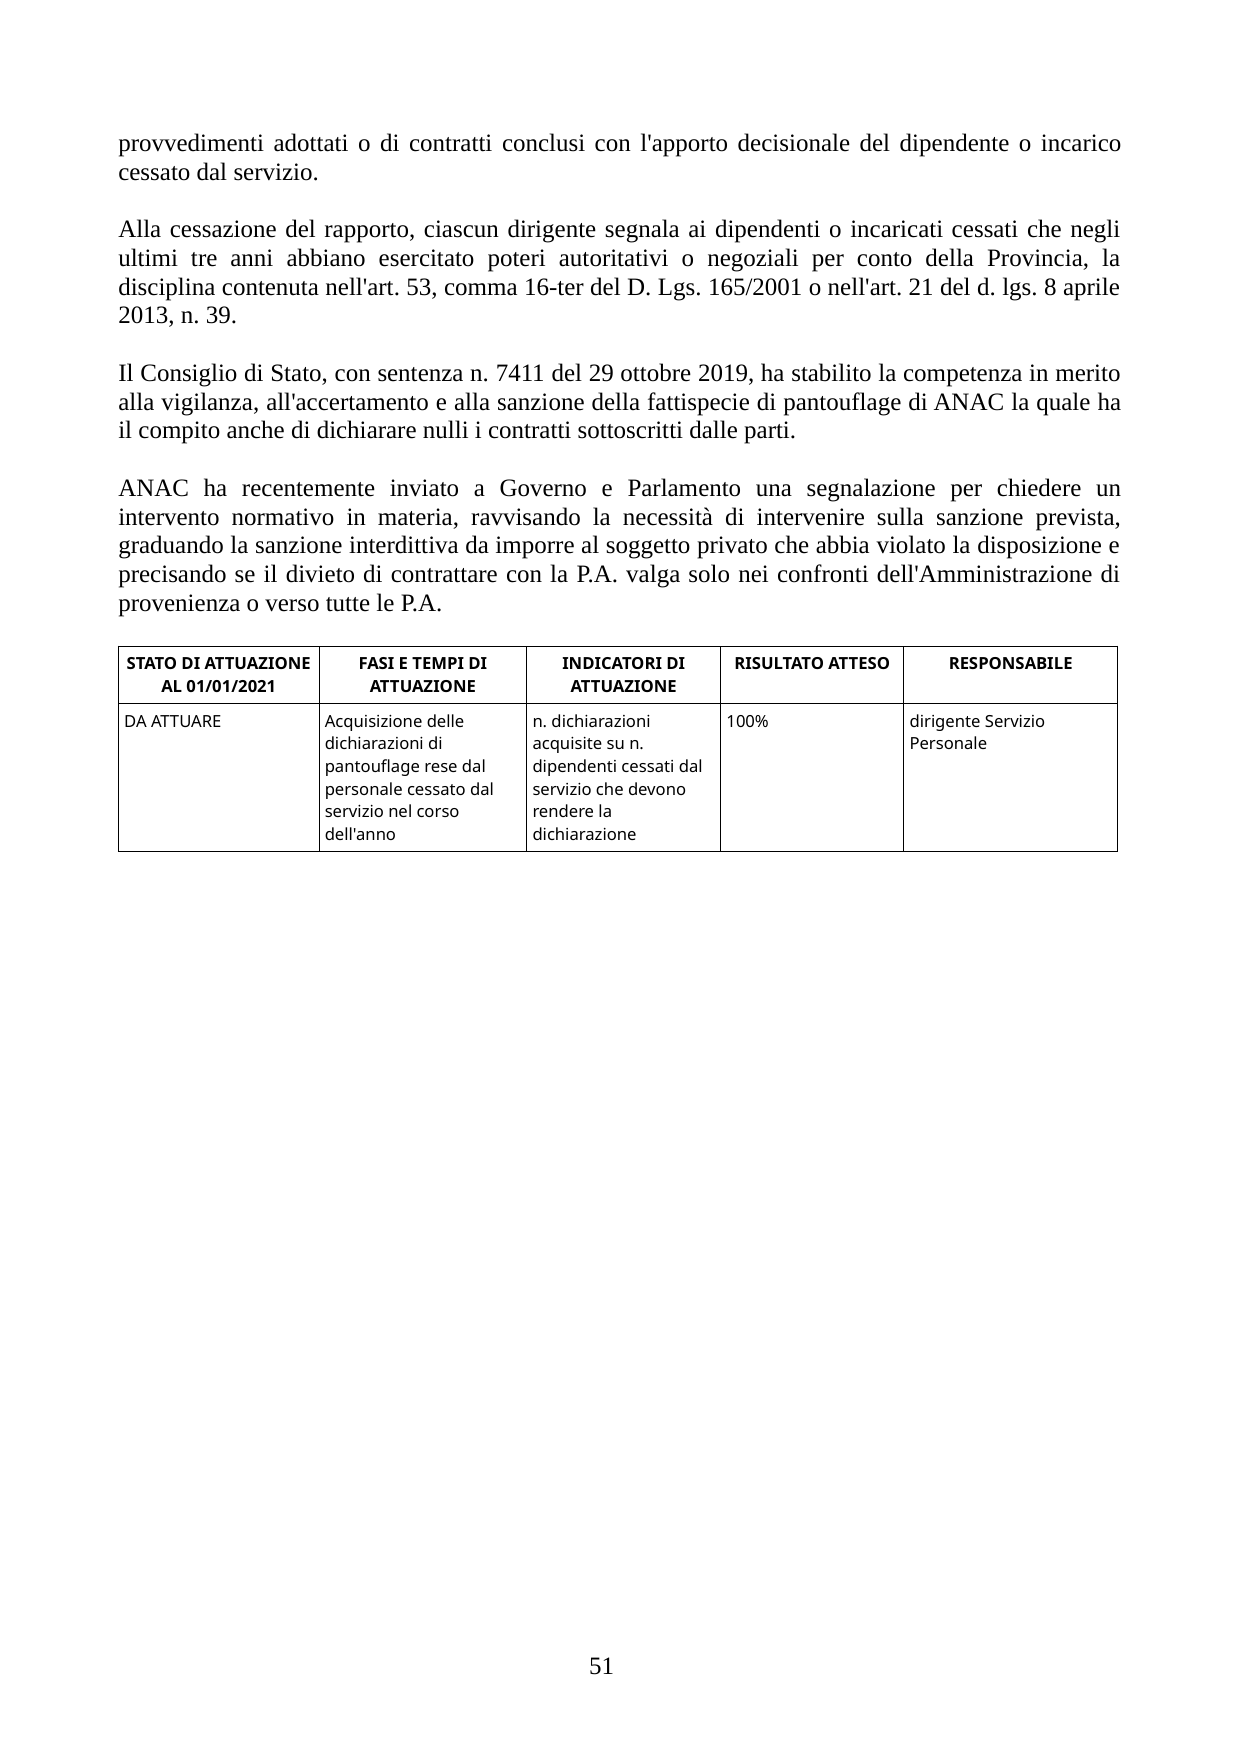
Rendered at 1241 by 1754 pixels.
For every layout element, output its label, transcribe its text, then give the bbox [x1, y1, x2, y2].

text Il Consiglio di Stato, con sentenza n. 7411 del 29 ottobre 2019, ha stabilito la competenza in merito alla vigilanza, all'accertamento e alla sanzione della fattispecie di pantouflage di ANAC la quale ha il compito anche di dichiarare nulli i contratti sottoscritti dalle parti. [118, 358, 1122, 444]
text ANAC ha recentemente inviato a Governo e Parlamento una segnalazione per chiedere un intervento normativo in materia, ravvisando la necessità di intervenire sulla sanzione prevista, graduando la sanzione interdittiva da imporre al soggetto privato che abbia violato la disposizione e precisando se il divieto di contrattare con la P.A. valga solo nei confronti dell'Amministrazione di provenienza o verso tutte le P.A. [118, 473, 1122, 617]
table_cell n. dichiarazioni acquisite su n. dipendenti cessati dal servizio che devono rendere la dichiarazione [527, 704, 720, 851]
table_header INDICATORI DI ATTUAZIONE [527, 647, 720, 703]
table_cell DA ATTUARE [119, 704, 319, 851]
table_header FASI E TEMPI DI ATTUAZIONE [320, 647, 526, 703]
table_header RISULTATO ATTESO [721, 647, 903, 703]
table_cell 100% [721, 704, 903, 851]
table_cell dirigente Servizio Personale [904, 704, 1117, 851]
table_cell Acquisizione delle dichiarazioni di pantouflage rese dal personale cessato dal servizio nel corso dell'anno [320, 704, 526, 851]
text Alla cessazione del rapporto, ciascun dirigente segnala ai dipendenti o incaricati cessati che negli ultimi tre anni abbiano esercitato poteri autoritativi o negoziali per conto della Provincia, la disciplina contenuta nell'art. 53, comma 16-ter del D. Lgs. 165/2001 o nell'art. 21 del d. lgs. 8 aprile 2013, n. 39. [118, 214, 1122, 329]
table_header STATO DI ATTUAZIONE AL 01/01/2021 [119, 647, 319, 703]
table_header RESPONSABILE [904, 647, 1117, 703]
text provvedimenti adottati o di contratti conclusi con l'apporto decisionale del dipendente o incarico cessato dal servizio. [118, 128, 1122, 186]
